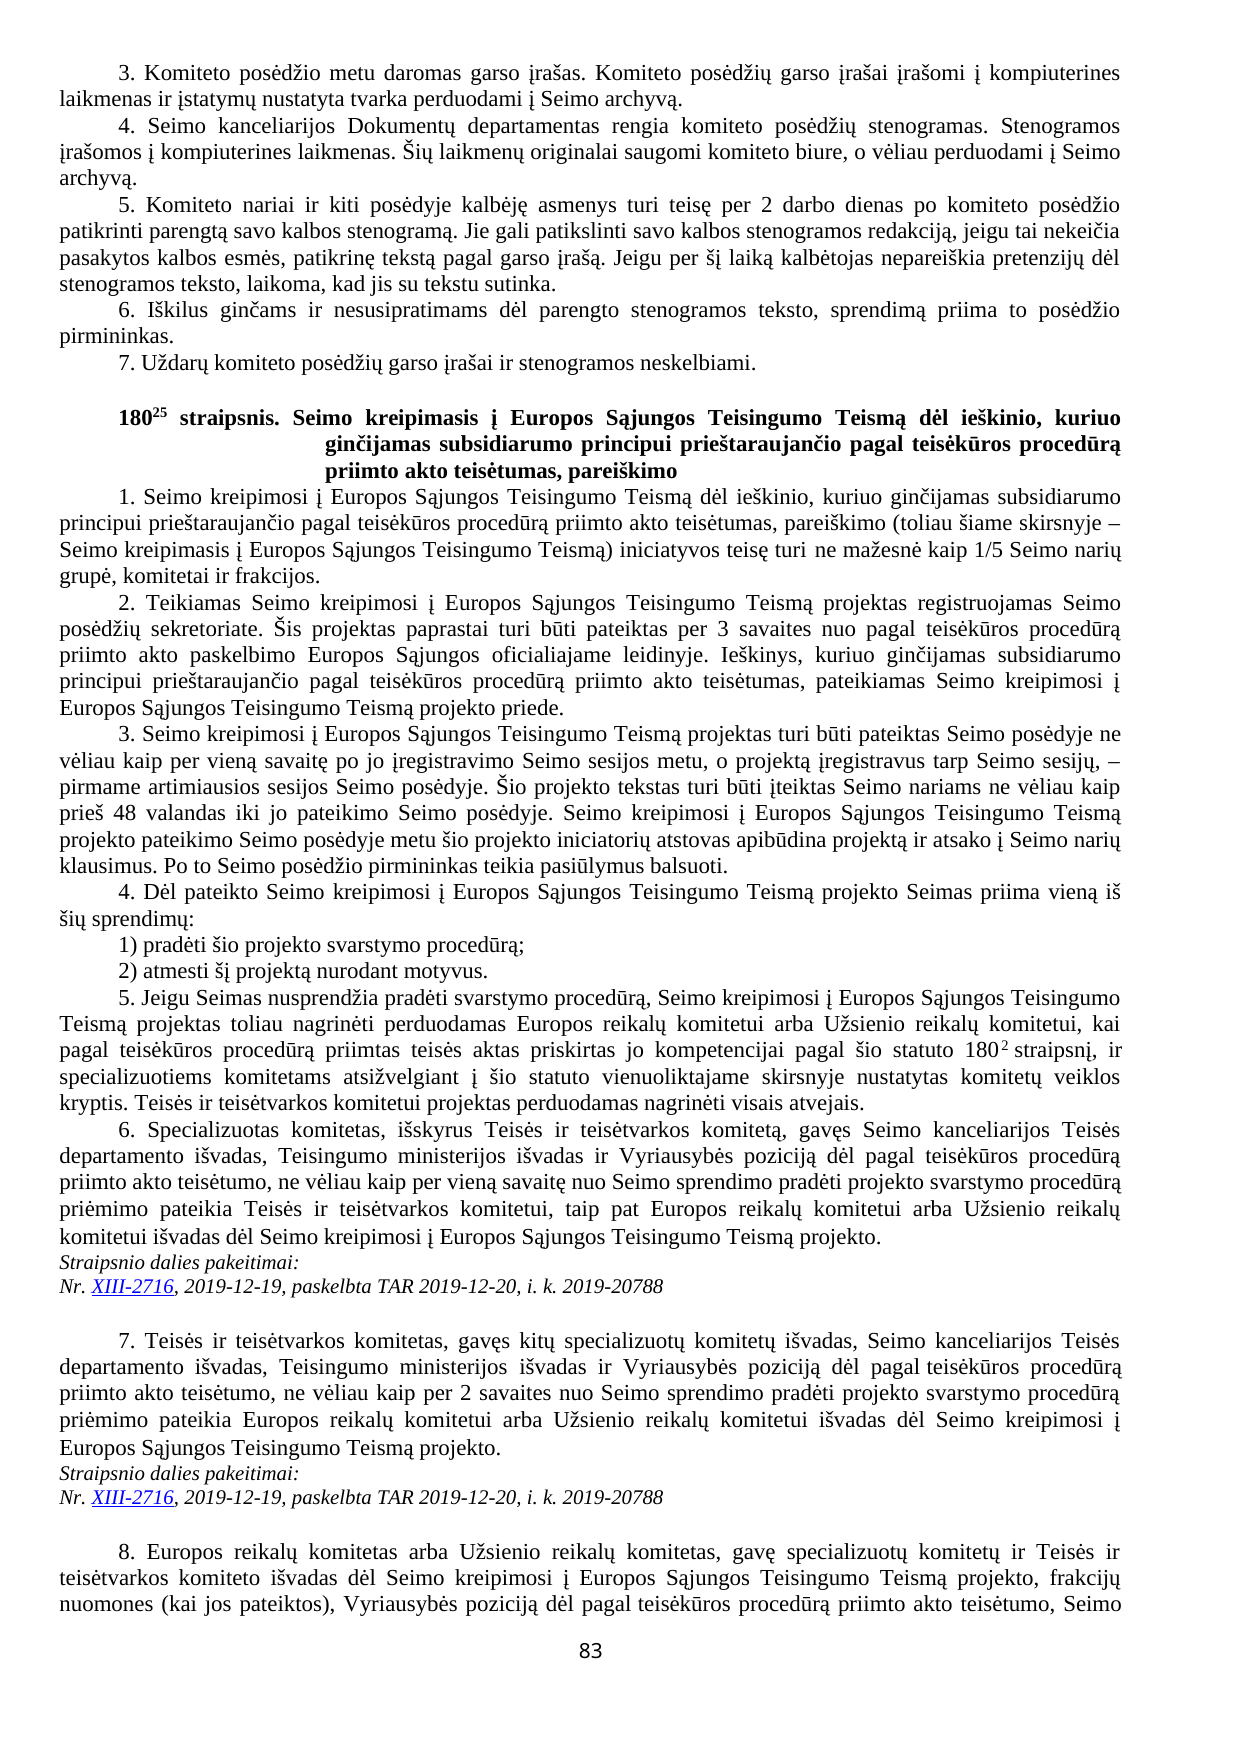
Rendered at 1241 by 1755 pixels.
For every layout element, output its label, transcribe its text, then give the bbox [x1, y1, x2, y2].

text 4. Dėl pateikto Seimo kreipimosi į Europos Sąjungos Teisingumo Teismą projekto Seimas priima vieną iš šių sprendimų: [59, 878, 1122, 931]
text 7. Teisės ir teisėtvarkos komitetas, gavęs kitų specializuotų komitetų išvadas, Seimo kanceliarijos Teisės departamento išvadas, Teisingumo ministerijos išvadas ir Vyriausybės poziciją dėl pagal teisėkūros procedūrą priimto akto teisėtumo, ne vėliau kaip per 2 savaites nuo Seimo sprendimo pradėti projekto svarstymo procedūrą priėmimo pateikia Europos reikalų komitetui arba Užsienio reikalų komitetui išvadas dėl Seimo kreipimosi į Europos Sąjungos Teisingumo Teismą projekto. [59, 1327, 1122, 1461]
text Nr. XIII-2716, 2019-12-19, paskelbta TAR 2019-12-20, i. k. 2019-20788 [59, 1485, 1122, 1509]
text 6. Specializuotas komitetas, išskyrus Teisės ir teisėtvarkos komitetą, gavęs Seimo kanceliarijos Teisės departamento išvadas, Teisingumo ministerijos išvadas ir Vyriausybės poziciją dėl pagal teisėkūros procedūrą priimto akto teisėtumo, ne vėliau kaip per vieną savaitę nuo Seimo sprendimo pradėti projekto svarstymo procedūrą priėmimo pateikia Teisės ir teisėtvarkos komitetui, taip pat Europos reikalų komitetui arba Užsienio reikalų komitetui išvadas dėl Seimo kreipimosi į Europos Sąjungos Teisingumo Teismą projekto. [59, 1116, 1122, 1250]
text Nr. XIII-2716, 2019-12-19, paskelbta TAR 2019-12-20, i. k. 2019-20788 [59, 1274, 1122, 1298]
text 5. Komiteto nariai ir kiti posėdyje kalbėję asmenys turi teisę per 2 darbo dienas po komiteto posėdžio patikrinti parengtą savo kalbos stenogramą. Jie gali patikslinti savo kalbos stenogramos redakciją, jeigu tai nekeičia pasakytos kalbos esmės, patikrinę tekstą pagal garso įrašą. Jeigu per šį laiką kalbėtojas nepareiškia pretenzijų dėl stenogramos teksto, laikoma, kad jis su tekstu sutinka. [59, 191, 1122, 296]
text Straipsnio dalies pakeitimai: [59, 1250, 1122, 1274]
text 8. Europos reikalų komitetas arba Užsienio reikalų komitetas, gavę specializuotų komitetų ir Teisės ir teisėtvarkos komiteto išvadas dėl Seimo kreipimosi į Europos Sąjungos Teisingumo Teismą projekto, frakcijų nuomones (kai jos pateiktos), Vyriausybės poziciją dėl pagal teisėkūros procedūrą priimto akto teisėtumo, Seimo [59, 1538, 1122, 1617]
text 1) pradėti šio projekto svarstymo procedūrą; [59, 931, 1122, 957]
text 2. Teikiamas Seimo kreipimosi į Europos Sąjungos Teisingumo Teismą projektas registruojamas Seimo posėdžių sekretoriate. Šis projektas paprastai turi būti pateiktas per 3 savaites nuo pagal teisėkūros procedūrą priimto akto paskelbimo Europos Sąjungos oficialiajame leidinyje. Ieškinys, kuriuo ginčijamas subsidiarumo principui prieštaraujančio pagal teisėkūros procedūrą priimto akto teisėtumas, pateikiamas Seimo kreipimosi į Europos Sąjungos Teisingumo Teismą projekto priede. [59, 588, 1122, 720]
text 7. Uždarų komiteto posėdžių garso įrašai ir stenogramos neskelbiami. [59, 349, 1122, 375]
text 3. Komiteto posėdžio metu daromas garso įrašas. Komiteto posėdžių garso įrašai įrašomi į kompiuterines laikmenas ir įstatymų nustatyta tvarka perduodami į Seimo archyvą. [59, 59, 1122, 112]
text 18025 straipsnis. Seimo kreipimasis į Europos Sąjungos Teisingumo Teismą dėl ieškinio, kuriuo ginčijamas subsidiarumo principui prieštaraujančio pagal teisėkūros procedūrą priimto akto teisėtumas, pareiškimo [118, 404, 1122, 483]
text Straipsnio dalies pakeitimai: [59, 1461, 1122, 1485]
text 2) atmesti šį projektą nurodant motyvus. [59, 957, 1122, 984]
text 6. Iškilus ginčams ir nesusipratimams dėl parengto stenogramos teksto, sprendimą priima to posėdžio pirmininkas. [59, 296, 1122, 349]
text 4. Seimo kanceliarijos Dokumentų departamentas rengia komiteto posėdžių stenogramas. Stenogramos įrašomos į kompiuterines laikmenas. Šių laikmenų originalai saugomi komiteto biure, o vėliau perduodami į Seimo archyvą. [59, 112, 1122, 191]
text 5. Jeigu Seimas nusprendžia pradėti svarstymo procedūrą, Seimo kreipimosi į Europos Sąjungos Teisingumo Teismą projektas toliau nagrinėti perduodamas Europos reikalų komitetui arba Užsienio reikalų komitetui, kai pagal teisėkūros procedūrą priimtas teisės aktas priskirtas jo kompetencijai pagal šio statuto 1802 straipsnį, ir specializuotiems komitetams atsižvelgiant į šio statuto vienuoliktajame skirsnyje nustatytas komitetų veiklos kryptis. Teisės ir teisėtvarkos komitetui projektas perduodamas nagrinėti visais atvejais. [59, 984, 1122, 1116]
text 1. Seimo kreipimosi į Europos Sąjungos Teisingumo Teismą dėl ieškinio, kuriuo ginčijamas subsidiarumo principui prieštaraujančio pagal teisėkūros procedūrą priimto akto teisėtumas, pareiškimo (toliau šiame skirsnyje – Seimo kreipimasis į Europos Sąjungos Teisingumo Teismą) iniciatyvos teisę turi ne mažesnė kaip 1/5 Seimo narių grupė, komitetai ir frakcijos. [59, 483, 1122, 588]
text 3. Seimo kreipimosi į Europos Sąjungos Teisingumo Teismą projektas turi būti pateiktas Seimo posėdyje ne vėliau kaip per vieną savaitę po jo įregistravimo Seimo sesijos metu, o projektą įregistravus tarp Seimo sesijų, – pirmame artimiausios sesijos Seimo posėdyje. Šio projekto tekstas turi būti įteiktas Seimo nariams ne vėliau kaip prieš 48 valandas iki jo pateikimo Seimo posėdyje. Seimo kreipimosi į Europos Sąjungos Teisingumo Teismą projekto pateikimo Seimo posėdyje metu šio projekto iniciatorių atstovas apibūdina projektą ir atsako į Seimo narių klausimus. Po to Seimo posėdžio pirmininkas teikia pasiūlymus balsuoti. [59, 720, 1122, 878]
